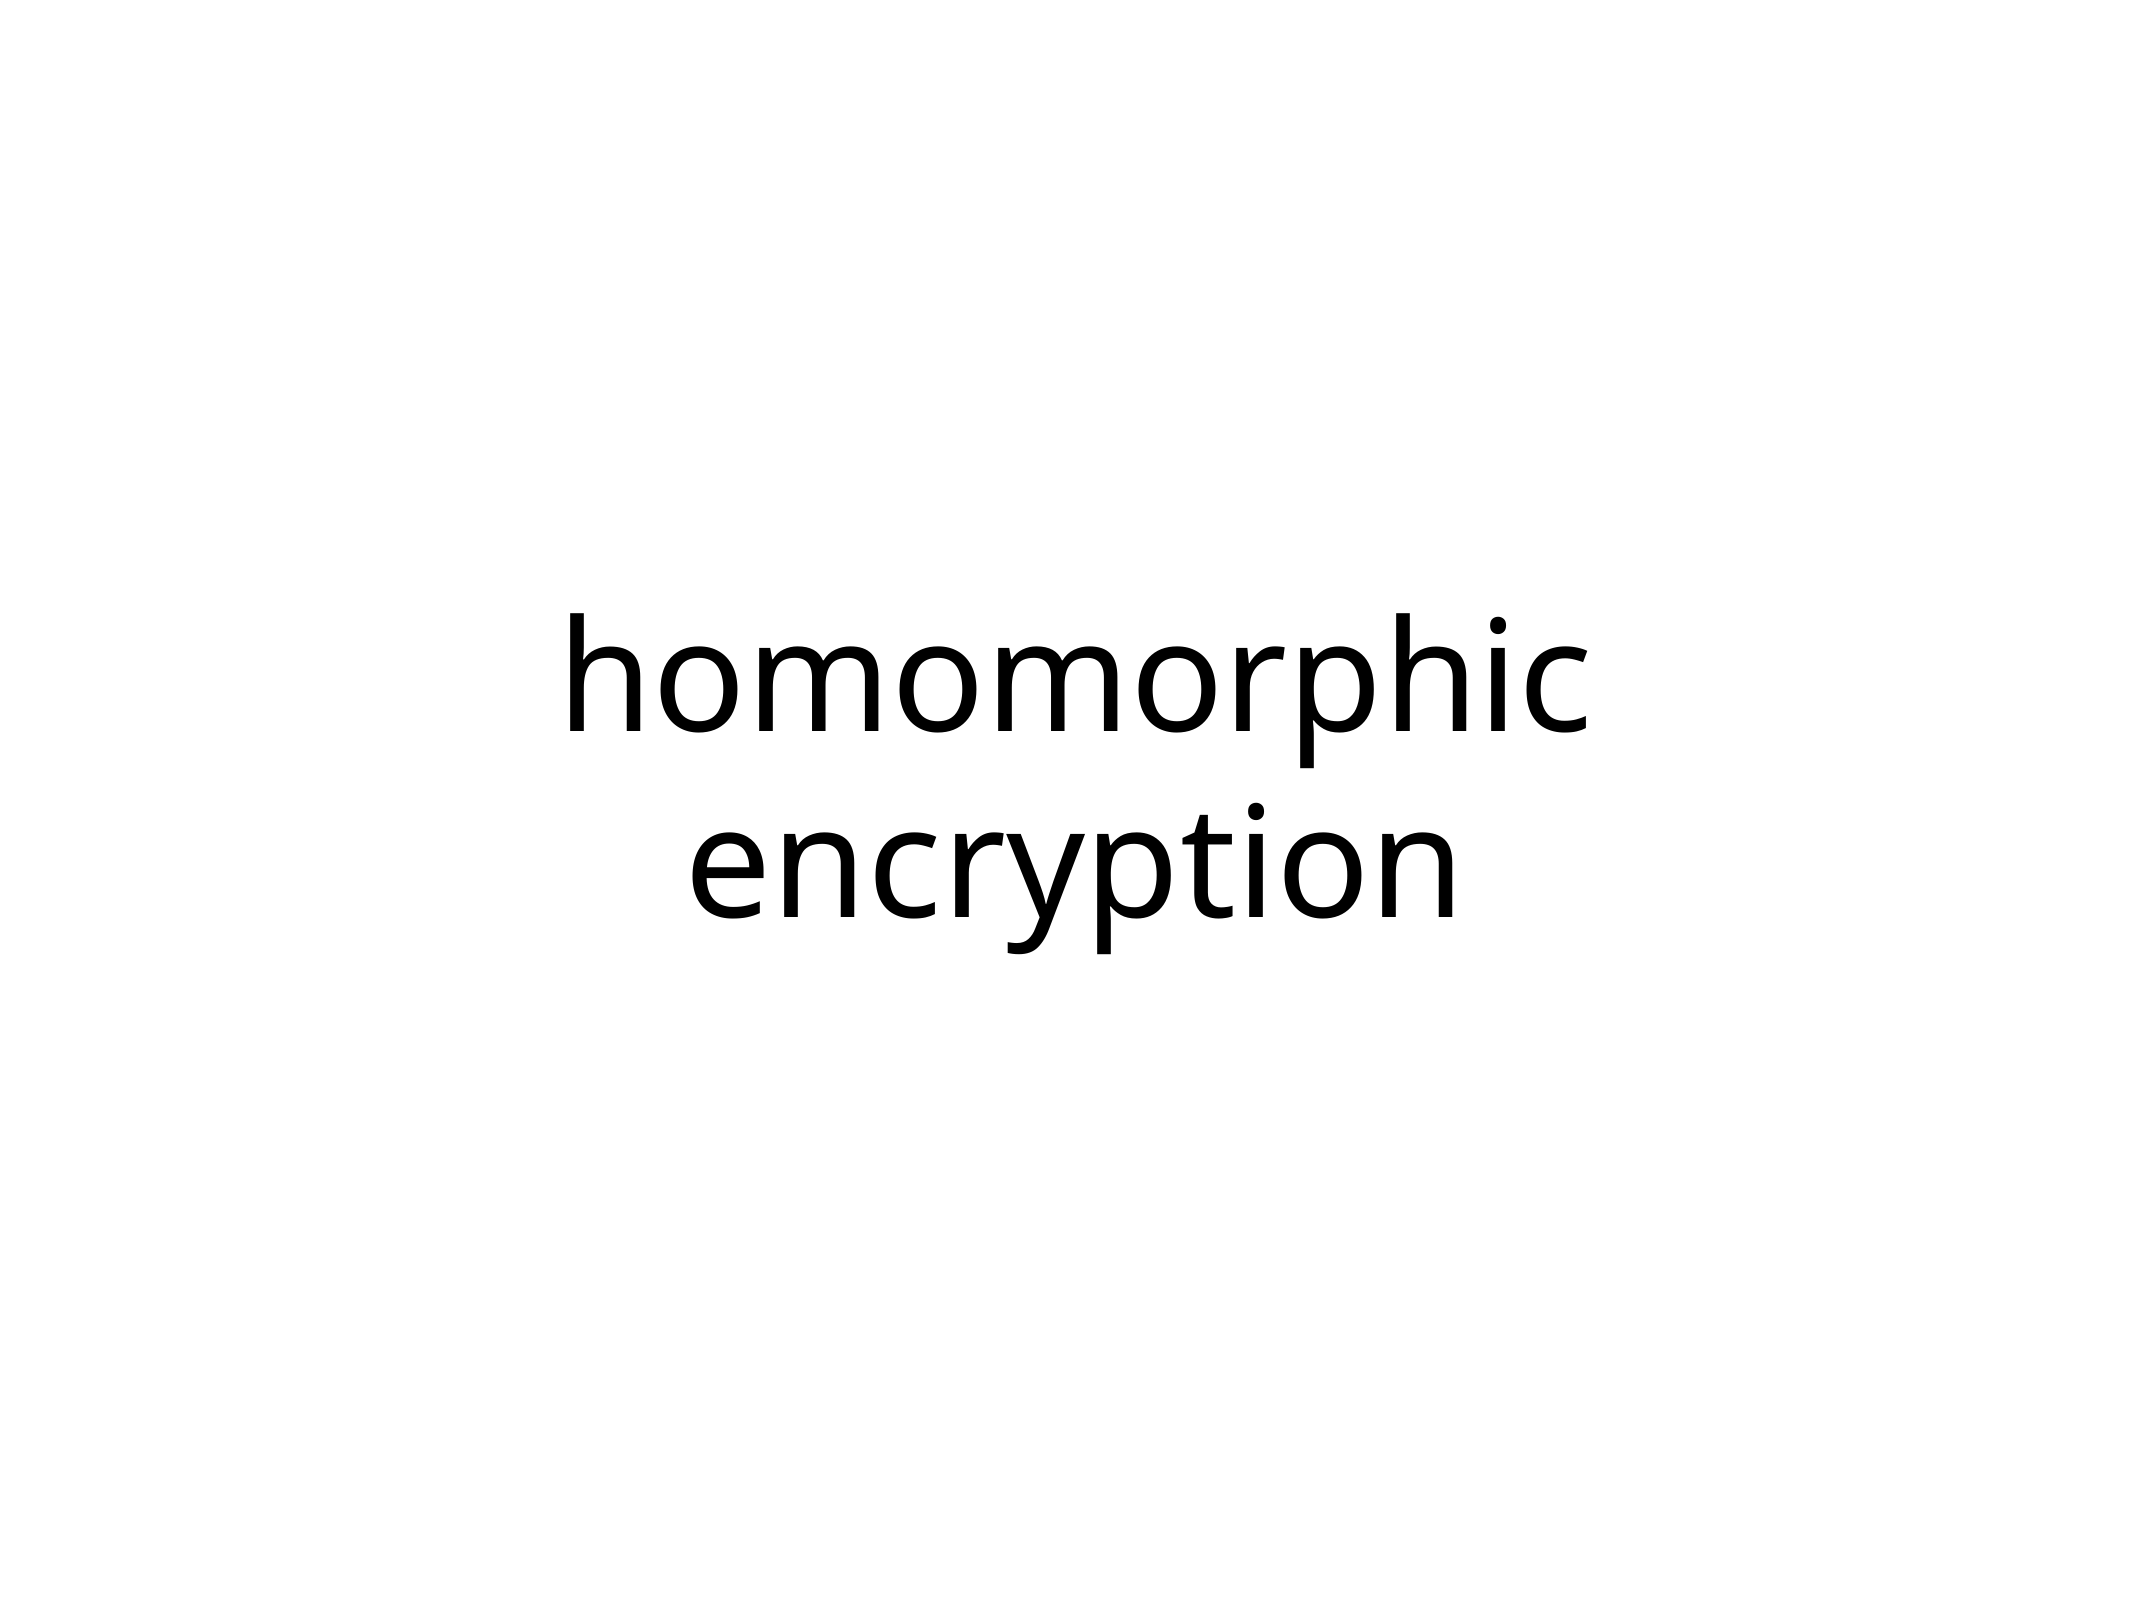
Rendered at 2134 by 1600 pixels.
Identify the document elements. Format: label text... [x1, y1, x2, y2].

title homomorphic encryption [165, 585, 1986, 940]
